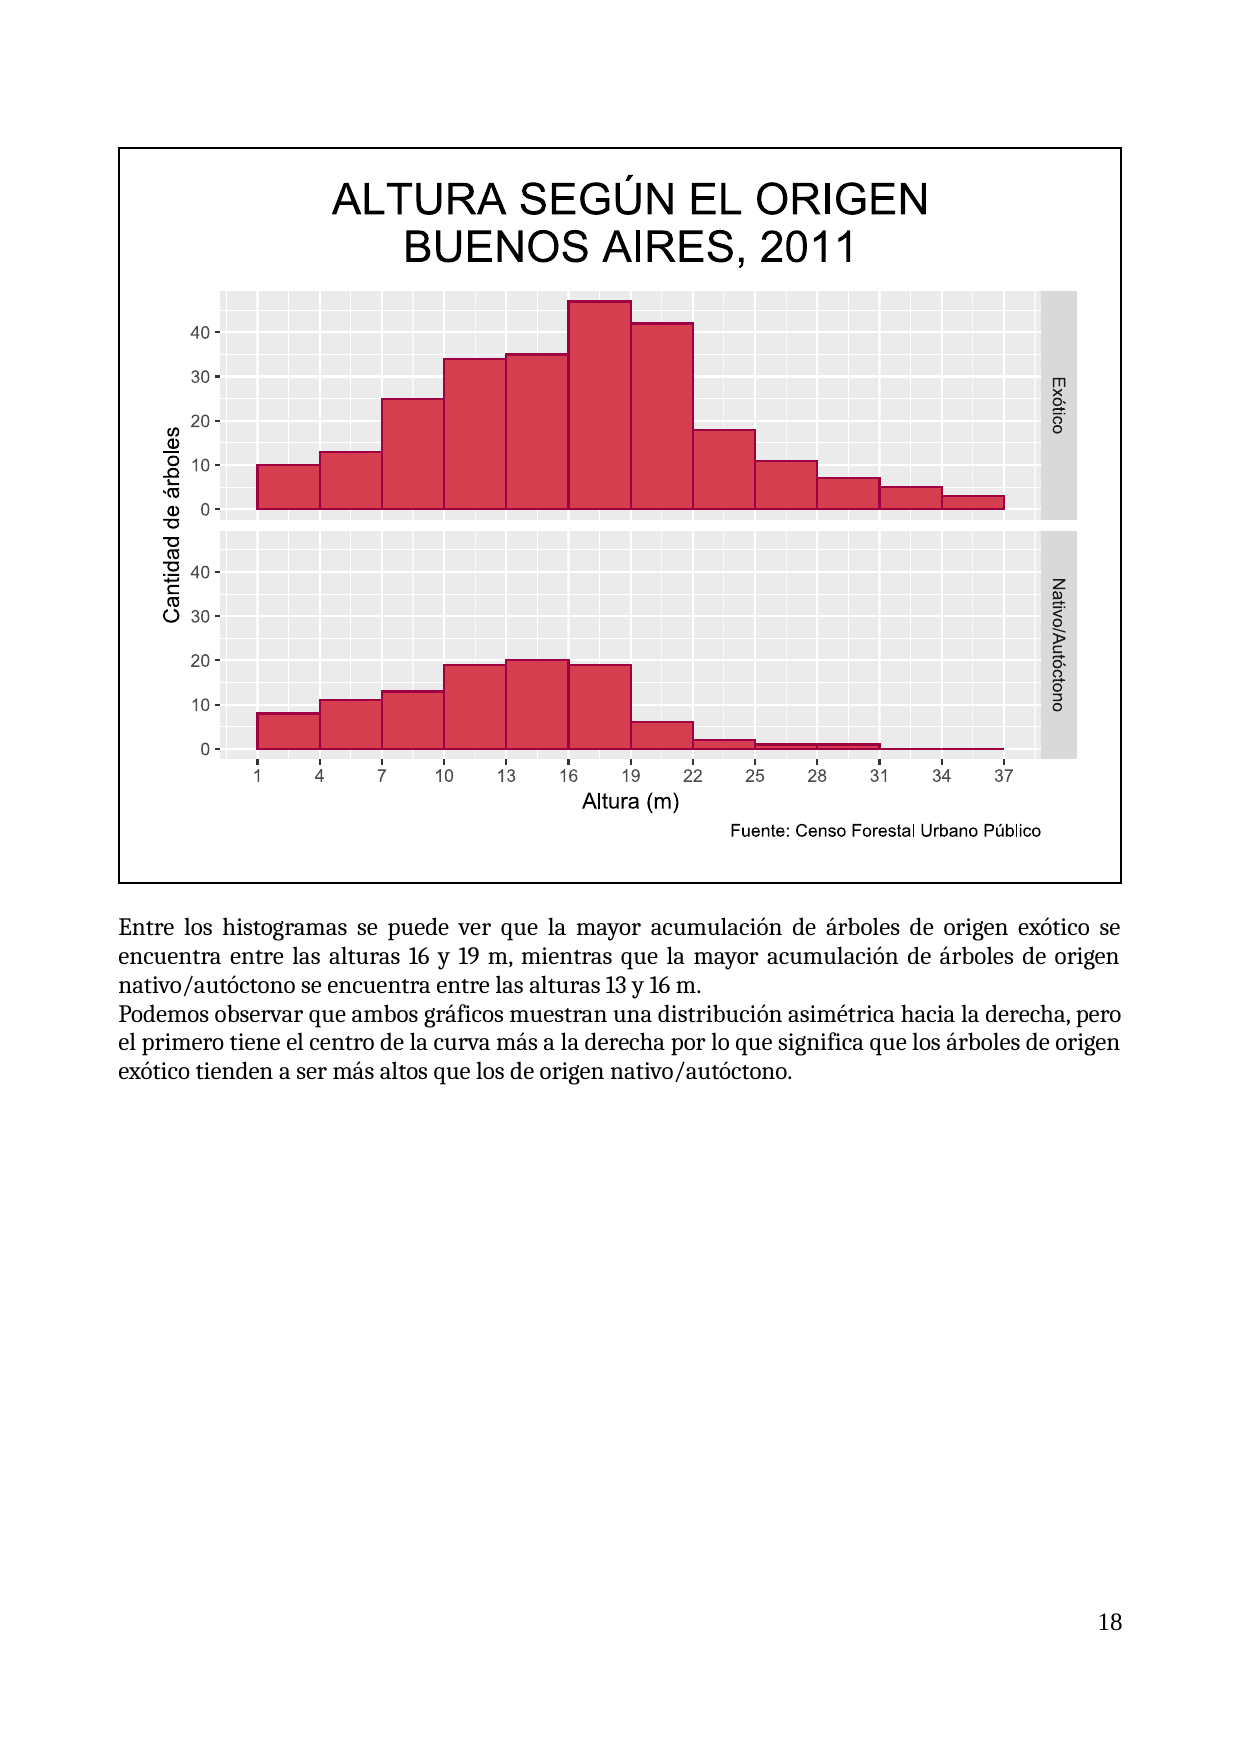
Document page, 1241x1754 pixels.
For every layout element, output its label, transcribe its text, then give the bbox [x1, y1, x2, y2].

text Entre los histogramas se puede ver que la mayor acumulación de árboles de origen exótico se encuentra entre las alturas 16 y 19 m, mientras que la mayor acumulación de árboles de origen nativo/autóctono se encuentra entre las alturas 13 y 16 m. [118, 913, 1122, 999]
text Podemos observar que ambos gráficos muestran una distribución asimétrica hacia la derecha, pero el primero tiene el centro de la curva más a la derecha por lo que significa que los árboles de origen exótico tienden a ser más altos que los de origen nativo/autóctono. [118, 999, 1122, 1086]
